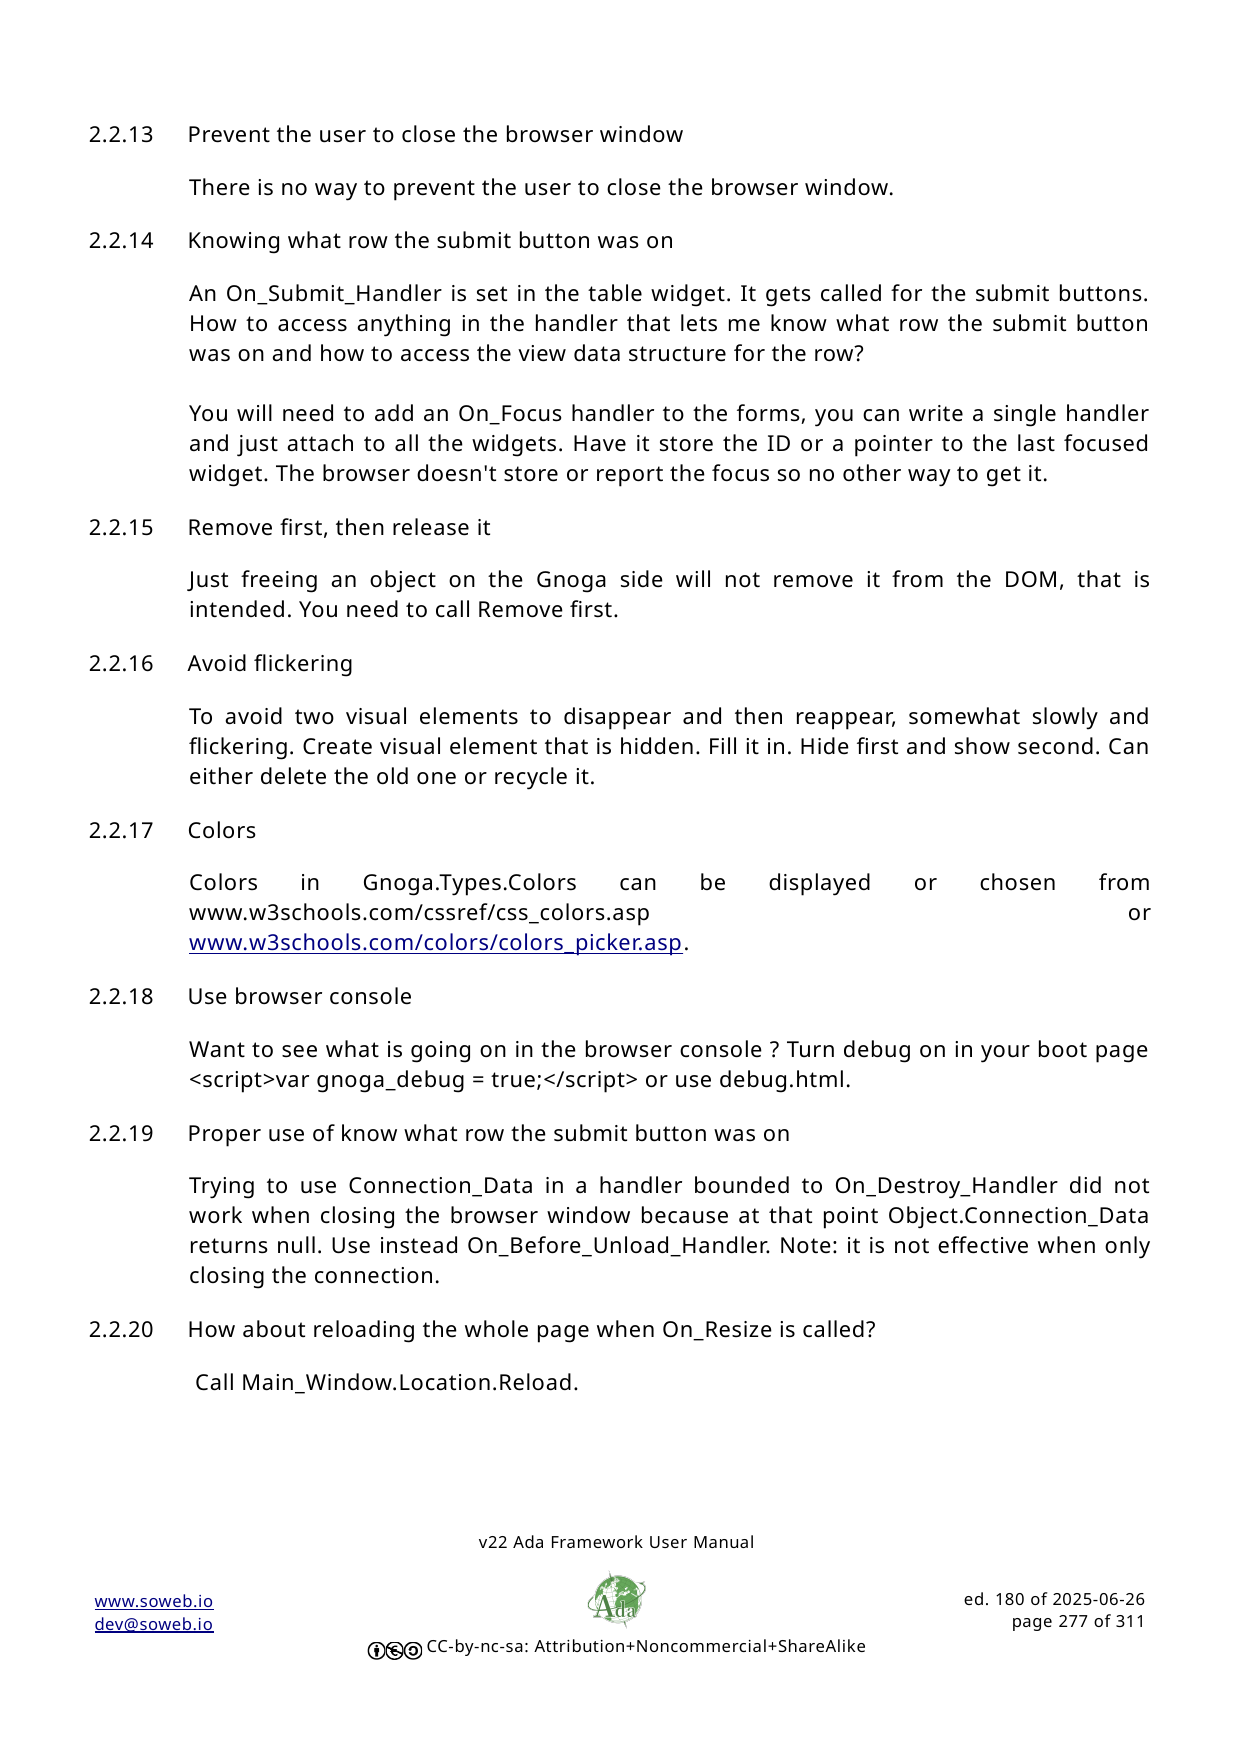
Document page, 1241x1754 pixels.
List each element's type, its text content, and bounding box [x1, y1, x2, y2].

text Call Main_Window.Location.Reload. [189, 1367, 1152, 1397]
subtitle Colors [88, 814, 1152, 855]
text To avoid two visual elements to disappear and then reappear, somewhat slowly and flickering. Create visual element that is hidden. Fill it in. Hide first and show second. Can either delete the old one or recycle it. [189, 701, 1152, 791]
subtitle Remove first, then release it [88, 511, 1152, 552]
text Colors in Gnoga.Types.Colors can be displayed or chosen from www.w3schools.com/cssref/css_colors.asp or www.w3schools.com/colors/colors_picker.asp. [189, 867, 1152, 957]
text Trying to use Connection_Data in a handler bounded to On_Destroy_Handler did not work when closing the browser window because at that point Object.Connection_Data returns null. Use instead On_Before_Unload_Handler. Note: it is not effective when only closing the connection. [189, 1170, 1152, 1290]
text An On_Submit_Handler is set in the table widget. It gets called for the submit buttons. How to access anything in the handler that lets me know what row the submit button was on and how to access the view data structure for the row? [189, 278, 1152, 368]
text You will need to add an On_Focus handler to the forms, you can write a single handler and just attach to all the widgets. Have it store the ID or a pointer to the last focused widget. The browser doesn't store or report the focus so no other way to get it. [189, 398, 1152, 488]
subtitle How about reloading the whole page when On_Resize is called? [88, 1314, 1152, 1355]
subtitle Knowing what row the submit button was on [88, 225, 1152, 266]
picture [587, 1570, 646, 1629]
text There is no way to prevent the user to close the browser window. [189, 171, 1152, 201]
subtitle Proper use of know what row the submit button was on [88, 1117, 1152, 1158]
subtitle Use browser console [88, 981, 1152, 1022]
text Want to see what is going on in the browser console ? Turn debug on in your boot page <script>var gnoga_debug = true;</script> or use debug.html. [189, 1034, 1152, 1094]
text Just freeing an object on the Gnoga side will not remove it from the DOM, that is intended. You need to call Remove first. [189, 564, 1152, 624]
subtitle Avoid flickering [88, 648, 1152, 689]
subtitle Prevent the user to close the browser window [88, 118, 1152, 159]
picture [367, 1642, 423, 1660]
